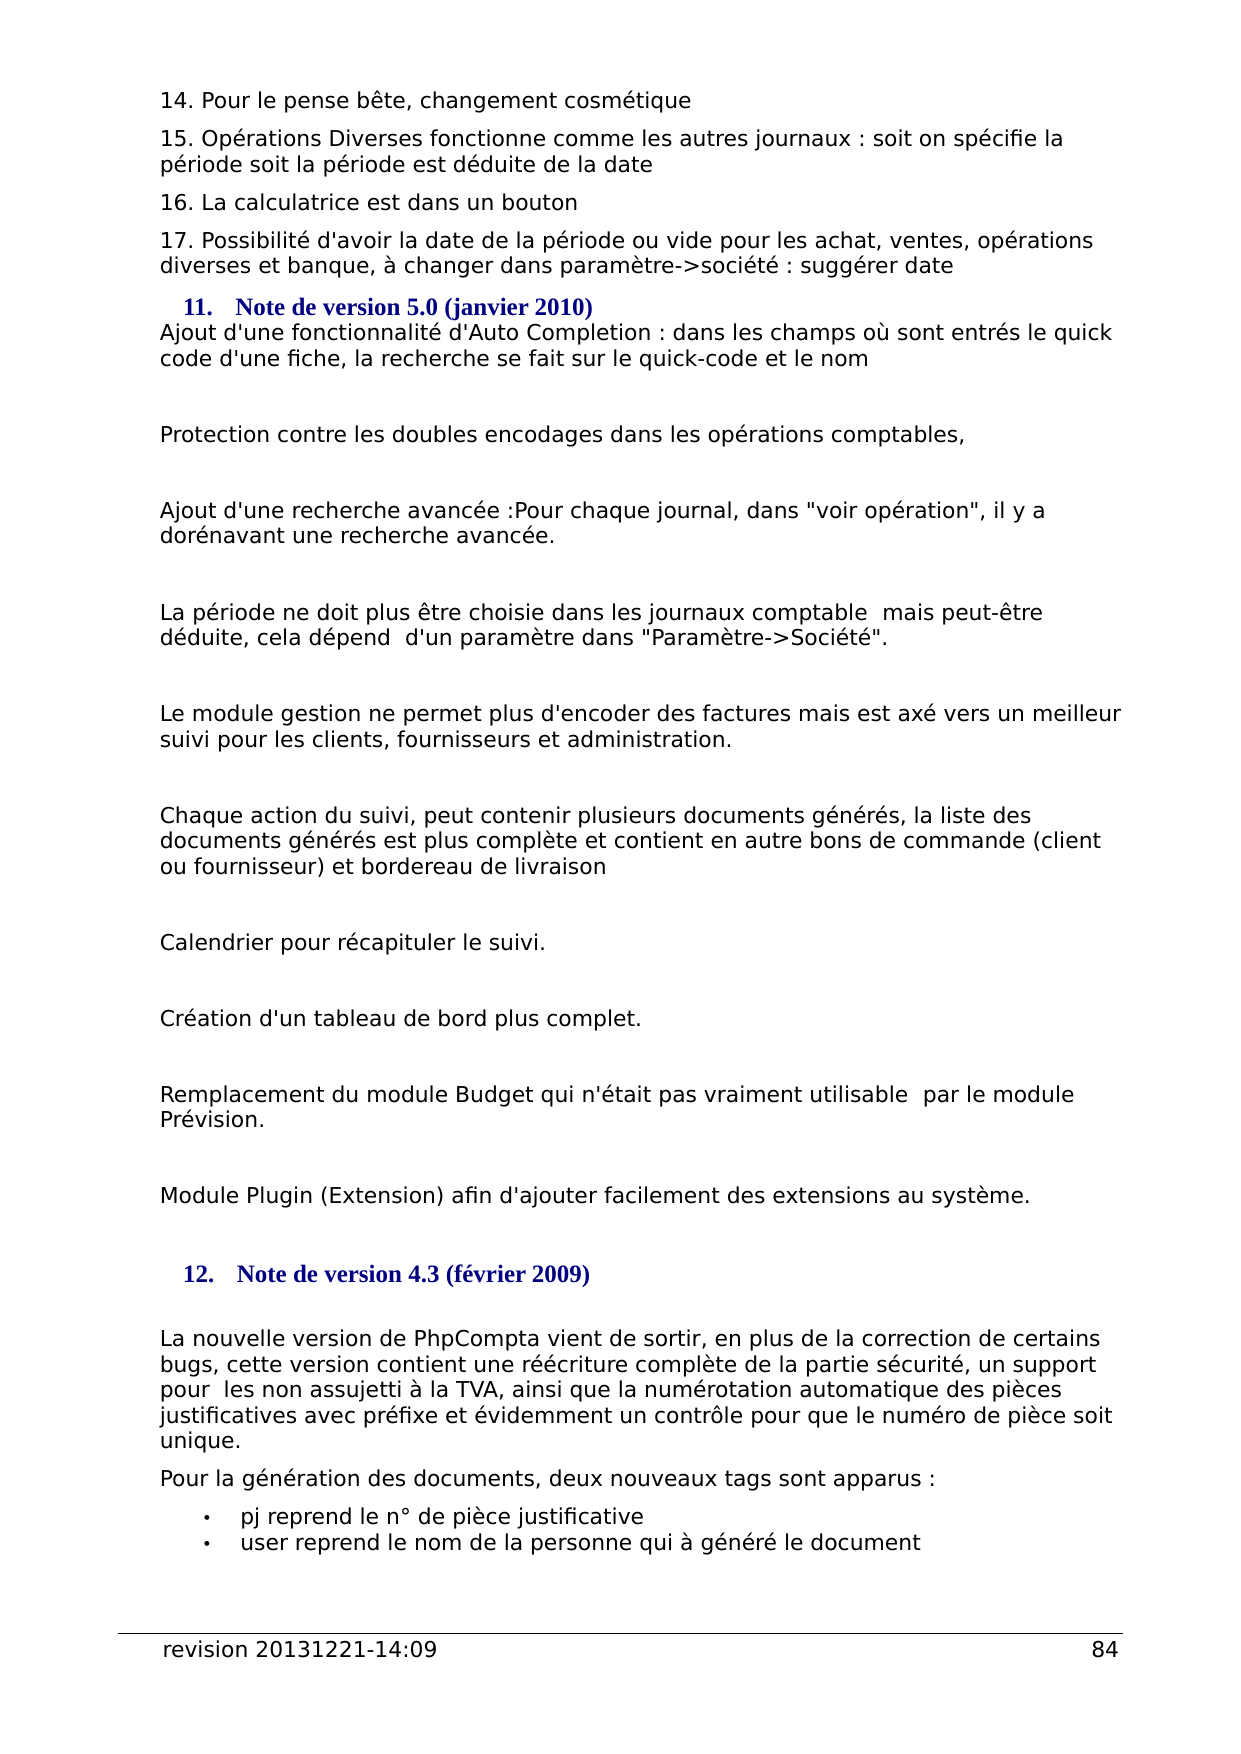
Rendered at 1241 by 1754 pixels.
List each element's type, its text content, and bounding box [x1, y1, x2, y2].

text 16. La calculatrice est dans un bouton [159, 190, 1123, 216]
text Ajout d'une fonctionnalité d'Auto Completion : dans les champs où sont entrés le quick code d'une fiche, la recherche se fait sur le quick-code et le nom [159, 320, 1123, 371]
text Protection contre les doubles encodages dans les opérations comptables, [159, 422, 1123, 447]
text 14. Pour le pense bête, changement cosmétique [159, 88, 1123, 114]
text La nouvelle version de PhpCompta vient de sortir, en plus de la correction de certains bugs, cette version contient une réécriture complète de la partie sécurité, un support pour les non assujetti à la TVA, ainsi que la numérotation automatique des pièces justificatives avec préfixe et évidemment un contrôle pour que le numéro de pièce soit unique. [159, 1326, 1123, 1454]
text Le module gestion ne permet plus d'encoder des factures mais est axé vers un meilleur suivi pour les clients, fournisseurs et administration. [159, 701, 1123, 752]
text Module Plugin (Extension) afin d'ajouter facilement des extensions au système. [159, 1183, 1123, 1209]
subtitle Note de version 4.3 (février 2009) [177, 1259, 1123, 1288]
text Pour la génération des documents, deux nouveaux tags sont apparus : [159, 1466, 1123, 1492]
text La période ne doit plus être choisie dans les journaux comptable mais peut-être déduite, cela dépend d'un paramètre dans "Paramètre->Société". [159, 599, 1123, 651]
text 15. Opérations Diverses fonctionne comme les autres journaux : soit on spécifie la période soit la période est déduite de la date [159, 127, 1123, 178]
text Remplacement du module Budget qui n'était pas vraiment utilisable par le module Prévision. [159, 1082, 1123, 1133]
list pj reprend le n° de pièce justificative [204, 1504, 1123, 1530]
text Calendrier pour récapituler le suivi. [159, 930, 1123, 955]
text 17. Possibilité d'avoir la date de la période ou vide pour les achat, ventes, opérations diverses et banque, à changer dans paramètre->société : suggérer date [159, 228, 1123, 279]
text Création d'un tableau de bord plus complet. [159, 1006, 1123, 1031]
subtitle Note de version 5.0 (janvier 2010) [177, 292, 1123, 320]
text Ajout d'une recherche avancée :Pour chaque journal, dans "voir opération", il y a dorénavant une recherche avancée. [159, 498, 1123, 549]
list user reprend le nom de la personne qui à généré le document [204, 1530, 1123, 1555]
text Chaque action du suivi, peut contenir plusieurs documents générés, la liste des documents générés est plus complète et contient en autre bons de commande (client ou fournisseur) et bordereau de livraison [159, 803, 1123, 879]
